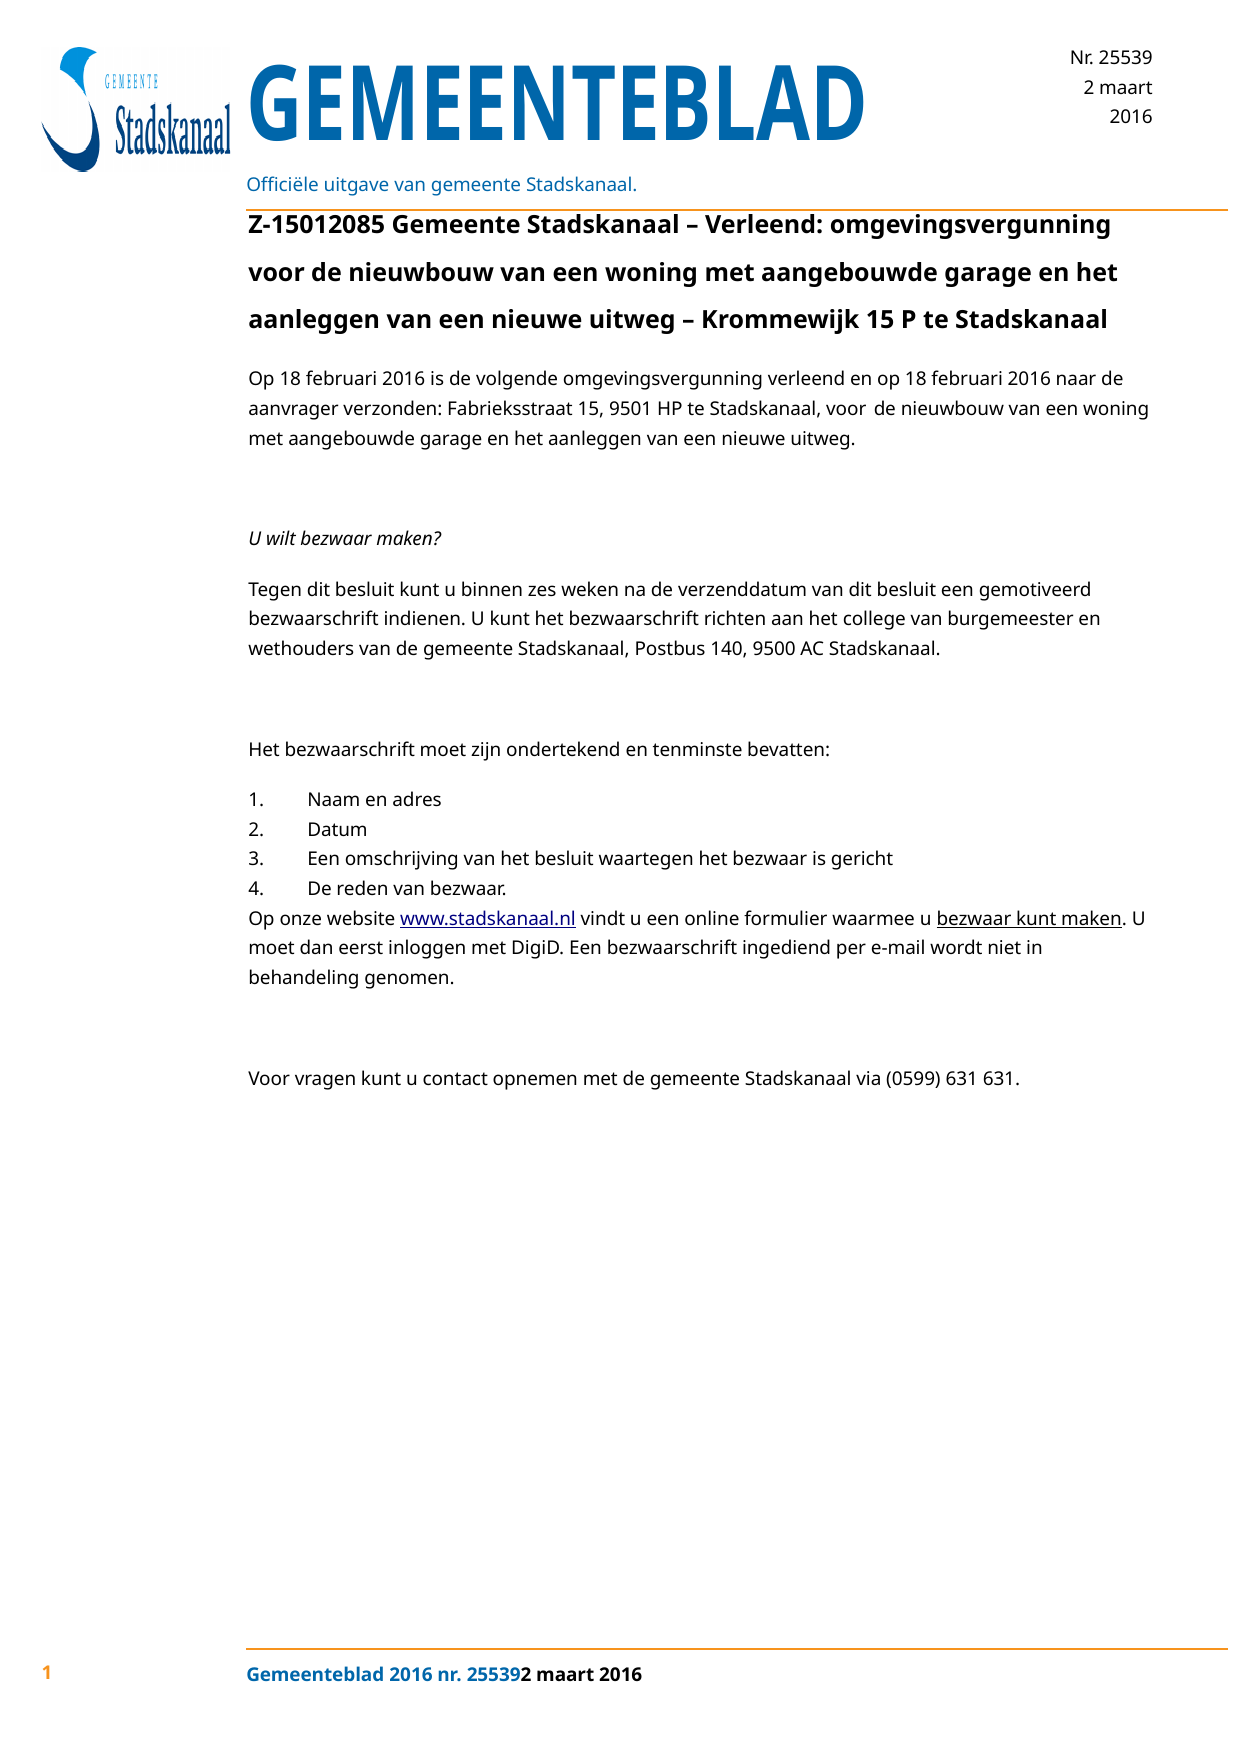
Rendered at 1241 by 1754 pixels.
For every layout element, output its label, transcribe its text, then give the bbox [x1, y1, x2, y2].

list Een omschrijving van het besluit waartegen het bezwaar is gericht [248, 846, 1152, 871]
text Op 18 februari 2016 is de volgende omgevingsvergunning verleend en op 18 februari 2016 naar de aanvrager verzonden: Fabrieksstraat 15, 9501 HP te Stadskanaal, voor de nieuwbouw van een woning met aangebouwde garage en het aanleggen van een nieuwe uitweg. [248, 366, 1152, 450]
text Voor vragen kunt u contact opnemen met de gemeente Stadskanaal via (0599) 631 631. [248, 1065, 1152, 1090]
list De reden van bezwaar. [248, 875, 1152, 901]
picture [41, 47, 231, 172]
text U wilt bezwaar maken? [248, 526, 1152, 551]
text Op onze website www.stadskanaal.nl vindt u een online formulier waarmee u bezwaar kunt maken. U moet dan eerst inloggen met DigiD. Een bezwaarschrift ingediend per e-mail wordt niet in behandeling genomen. [248, 905, 1152, 989]
text Het bezwaarschrift moet zijn ondertekend en tenminste bevatten: [248, 736, 1152, 762]
list Naam en adres [248, 786, 1152, 812]
text Z-15012085 Gemeente Stadskanaal – Verleend: omgevingsvergunning voor de nieuwbouw van een woning met aangebouwde garage en het aanleggen van een nieuwe uitweg – Krommewijk 15 P te Stadskanaal [248, 211, 1152, 336]
list Datum [248, 816, 1152, 842]
text Tegen dit besluit kunt u binnen zes weken na de verzenddatum van dit besluit een gemotiveerd bezwaarschrift indienen. U kunt het bezwaarschrift richten aan het college van burgemeester en wethouders van de gemeente Stadskanaal, Postbus 140, 9500 AC Stadskanaal. [248, 576, 1152, 661]
